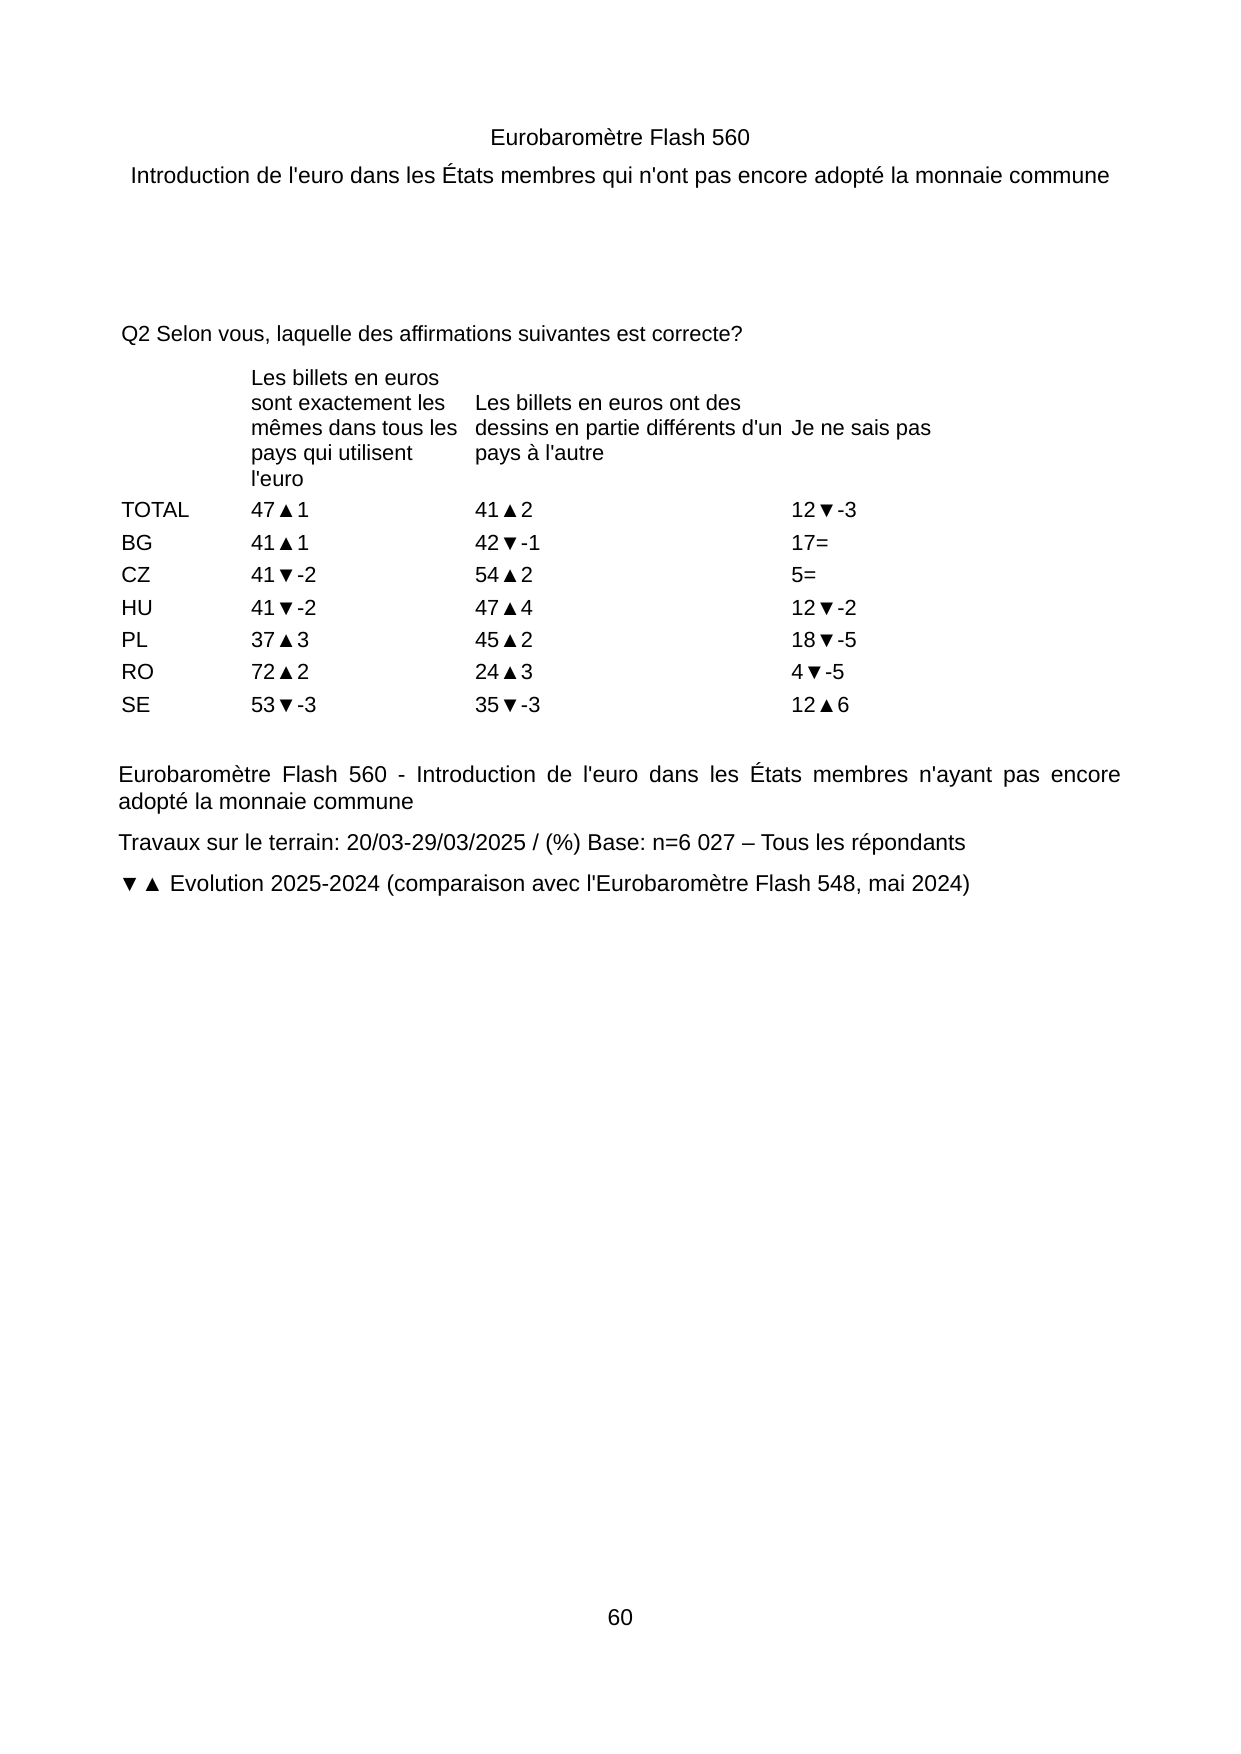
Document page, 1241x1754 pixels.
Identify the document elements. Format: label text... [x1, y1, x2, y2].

table_cell 12▼-3 [788, 494, 1122, 526]
table_cell 47▲4 [472, 591, 788, 623]
table_cell CZ [118, 559, 248, 591]
table_header Q2 Selon vous, laquelle des affirmations suivantes est correcte? [118, 306, 1122, 362]
table_cell 54▲2 [472, 559, 788, 591]
table_cell 37▲3 [248, 623, 472, 656]
table_cell 18▼-5 [788, 623, 1122, 656]
table_cell 41▼-2 [248, 559, 472, 591]
table_cell [118, 362, 248, 494]
table_cell BG [118, 526, 248, 558]
table_cell RO [118, 656, 248, 688]
table_cell 41▼-2 [248, 591, 472, 623]
table_cell 53▼-3 [248, 688, 472, 720]
table_cell 24▲3 [472, 656, 788, 688]
table_cell 41▲1 [248, 526, 472, 558]
table_cell SE [118, 688, 248, 720]
table_cell 35▼-3 [472, 688, 788, 720]
table_cell 12▼-2 [788, 591, 1122, 623]
table_cell 47▲1 [248, 494, 472, 526]
text ▼▲ Evolution 2025-2024 (comparaison avec l'Eurobaromètre Flash 548, mai 2024) [118, 869, 1122, 896]
table_cell 72▲2 [248, 656, 472, 688]
table_cell 45▲2 [472, 623, 788, 656]
table_cell PL [118, 623, 248, 656]
table_cell Je ne sais pas [788, 362, 1122, 494]
table_cell 5= [788, 559, 1122, 591]
table_cell 42▼-1 [472, 526, 788, 558]
table_cell Les billets en euros ont des dessins en partie différents d'un pays à l'autre [472, 362, 788, 494]
table_cell 41▲2 [472, 494, 788, 526]
table_cell 17= [788, 526, 1122, 558]
table_cell 4▼-5 [788, 656, 1122, 688]
text Eurobaromètre Flash 560 - Introduction de l'euro dans les États membres n'ayant pas encore adopté la monnaie commune [118, 761, 1122, 814]
table_cell TOTAL [118, 494, 248, 526]
text Travaux sur le terrain: 20/03-29/03/2025 / (%) Base: n=6 027 – Tous les répondants [118, 829, 1122, 855]
table_cell 12▲6 [788, 688, 1122, 720]
table_cell Les billets en euros sont exactement les mêmes dans tous les pays qui utilisent l'euro [248, 362, 472, 494]
table_cell HU [118, 591, 248, 623]
